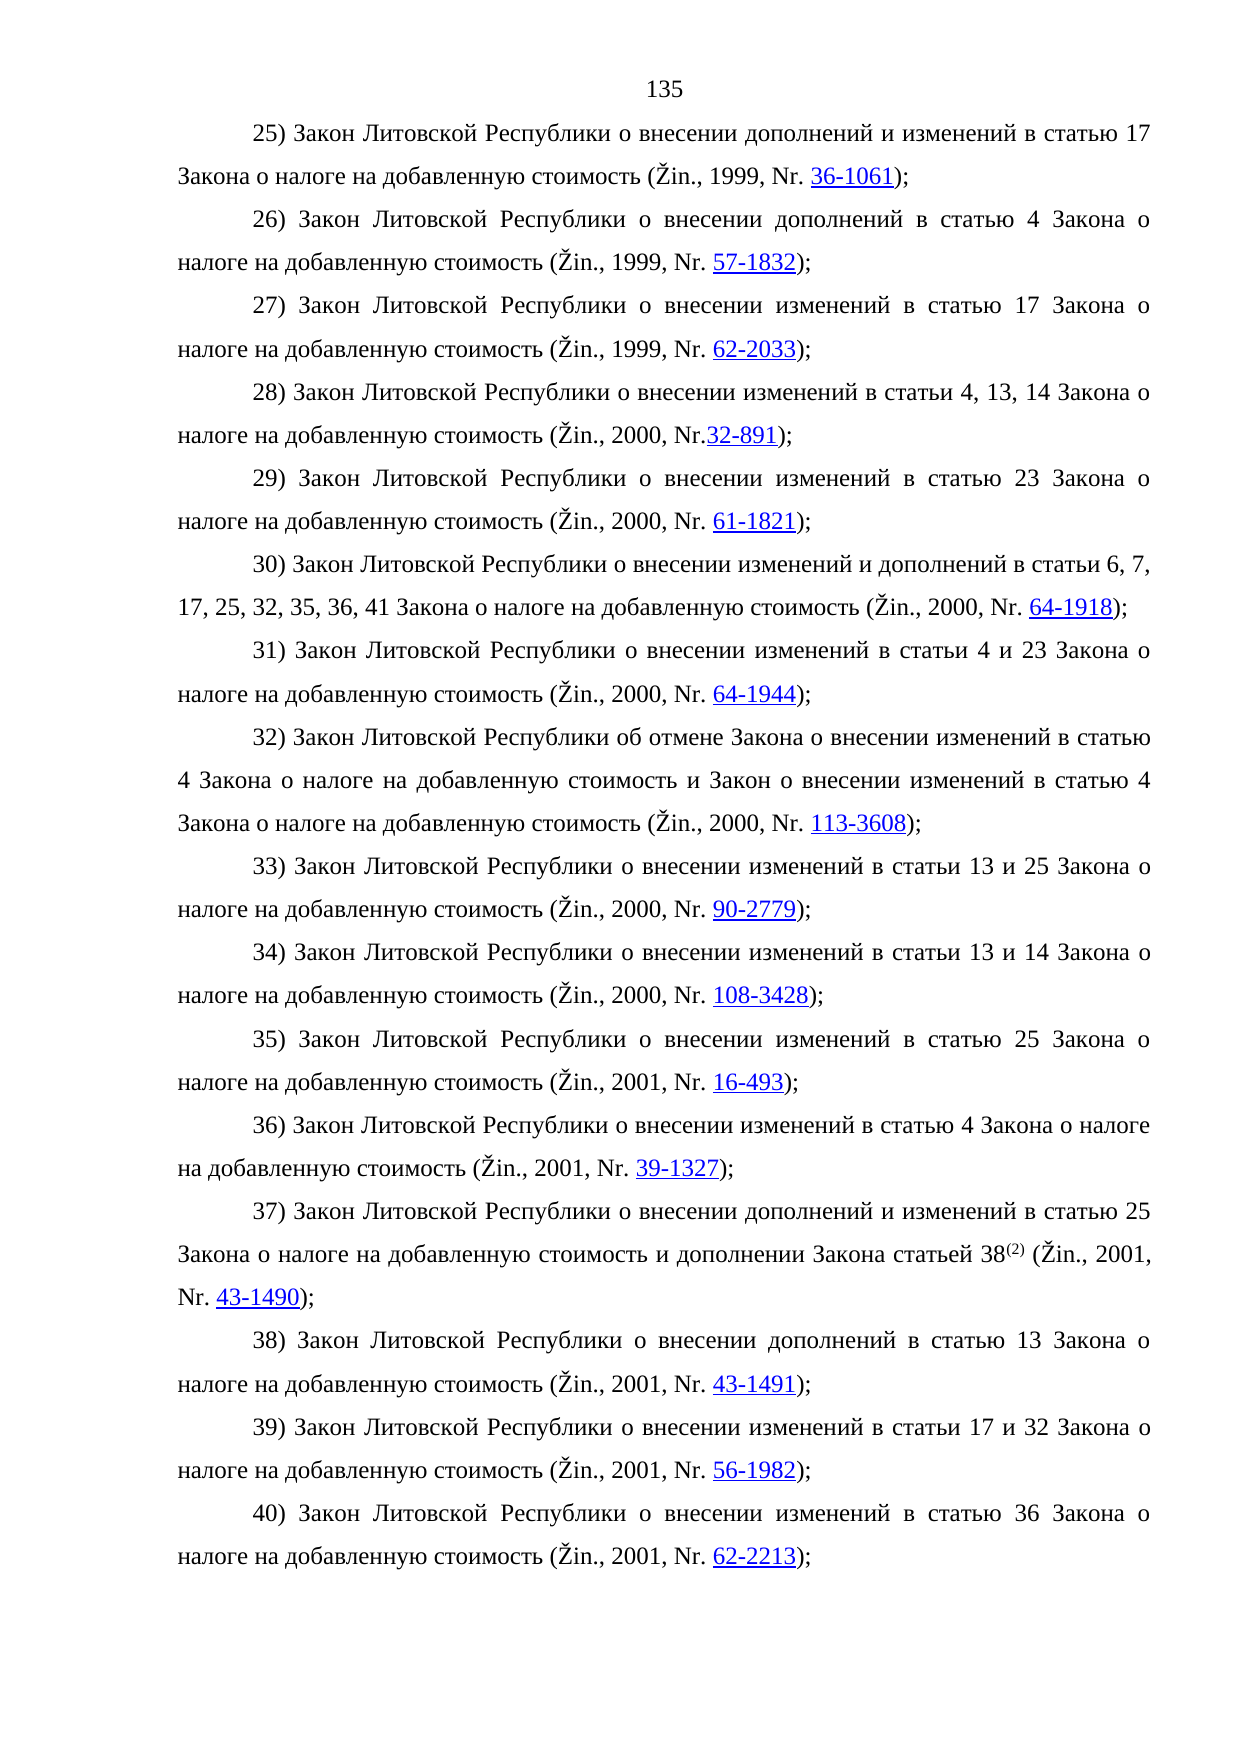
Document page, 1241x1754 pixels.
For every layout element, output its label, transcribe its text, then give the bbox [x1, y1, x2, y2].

text 29) Закон Литовской Республики о внесении изменений в статью 23 Закона о налоге на добавленную стоимость (Žin., 2000, Nr. 61-1821); [177, 463, 1152, 535]
text 25) Закон Литовской Республики о внесении дополнений и изменений в статью 17 Закона о налоге на добавленную стоимость (Žin., 1999, Nr. 36-1061); [177, 118, 1152, 190]
text 38) Закон Литовской Республики о внесении дополнений в статью 13 Закона о налоге на добавленную стоимость (Žin., 2001, Nr. 43-1491); [177, 1326, 1152, 1397]
text 37) Закон Литовской Республики о внесении дополнений и изменений в статью 25 Закона о налоге на добавленную стоимость и дополнении Закона статьей 38(2) (Žin., 2001, Nr. 43-1490); [177, 1196, 1152, 1311]
text 33) Закон Литовской Республики о внесении изменений в статьи 13 и 25 Закона о налоге на добавленную стоимость (Žin., 2000, Nr. 90-2779); [177, 851, 1152, 923]
text 30) Закон Литовской Республики о внесении изменений и дополнений в статьи 6, 7, 17, 25, 32, 35, 36, 41 Закона о налоге на добавленную стоимость (Žin., 2000, Nr. 64-1918); [177, 549, 1152, 621]
text 27) Закон Литовской Республики о внесении изменений в статью 17 Закона о налоге на добавленную стоимость (Žin., 1999, Nr. 62-2033); [177, 291, 1152, 362]
text 31) Закон Литовской Республики о внесении изменений в статьи 4 и 23 Закона о налоге на добавленную стоимость (Žin., 2000, Nr. 64-1944); [177, 636, 1152, 707]
text 28) Закон Литовской Республики о внесении изменений в статьи 4, 13, 14 Закона о налоге на добавленную стоимость (Žin., 2000, Nr.32-891); [177, 377, 1152, 449]
text 40) Закон Литовской Республики о внесении изменений в статью 36 Закона о налоге на добавленную стоимость (Žin., 2001, Nr. 62-2213); [177, 1498, 1152, 1570]
text 35) Закон Литовской Республики о внесении изменений в статью 25 Закона о налоге на добавленную стоимость (Žin., 2001, Nr. 16-493); [177, 1024, 1152, 1096]
text 32) Закон Литовской Республики об отмене Закона о внесении изменений в статью 4 Закона о налоге на добавленную стоимость и Закон о внесении изменений в статью 4 Закона о налоге на добавленную стоимость (Žin., 2000, Nr. 113-3608); [177, 722, 1152, 837]
text 36) Закон Литовской Республики о внесении изменений в статью 4 Закона о налоге на добавленную стоимость (Žin., 2001, Nr. 39-1327); [177, 1110, 1152, 1182]
text 26) Закон Литовской Республики о внесении дополнений в статью 4 Закона о налоге на добавленную стоимость (Žin., 1999, Nr. 57-1832); [177, 204, 1152, 276]
text 39) Закон Литовской Республики о внесении изменений в статьи 17 и 32 Закона о налоге на добавленную стоимость (Žin., 2001, Nr. 56-1982); [177, 1412, 1152, 1484]
text 34) Закон Литовской Республики о внесении изменений в статьи 13 и 14 Закона о налоге на добавленную стоимость (Žin., 2000, Nr. 108-3428); [177, 937, 1152, 1009]
